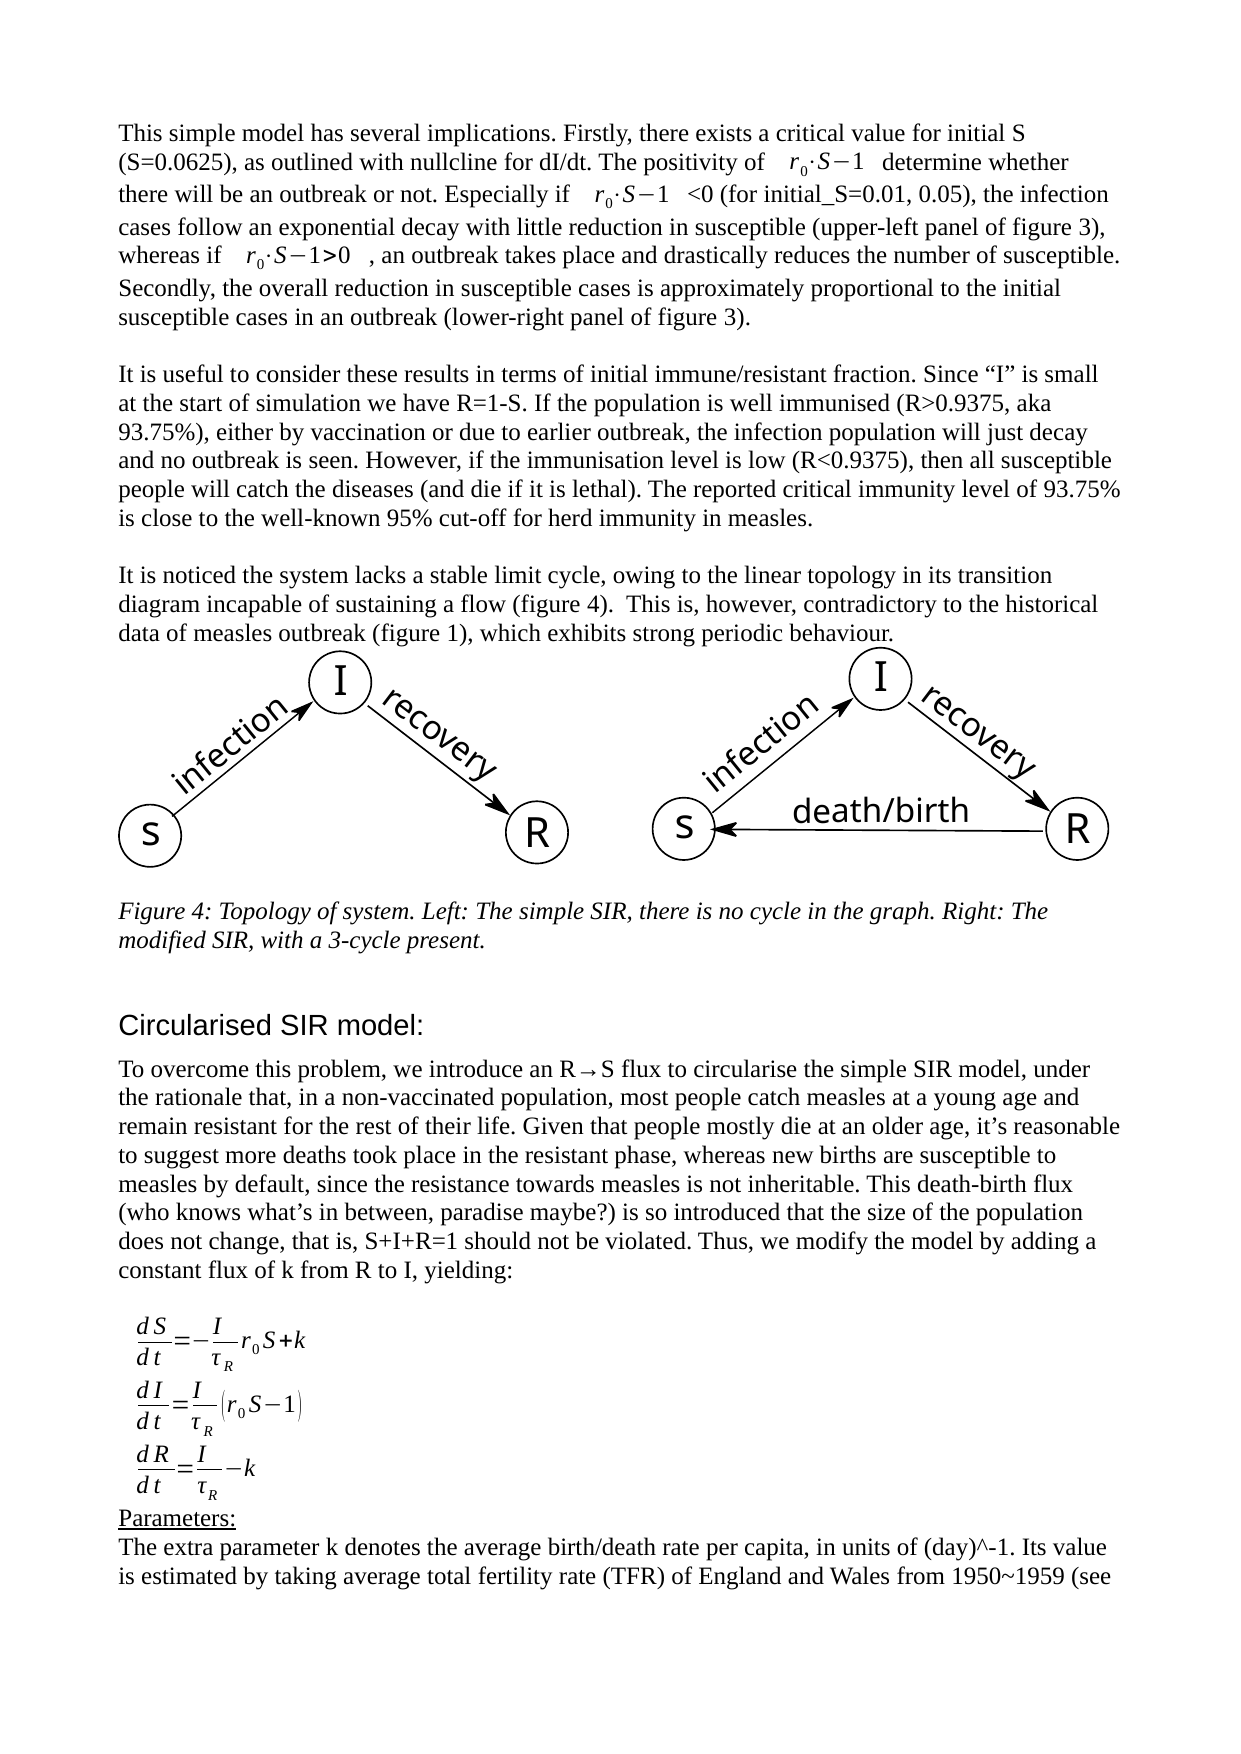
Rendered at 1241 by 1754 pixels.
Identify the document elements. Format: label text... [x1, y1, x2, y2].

subtitle Circularised SIR model: [118, 1008, 1122, 1041]
text The extra parameter k denotes the average birth/death rate per capita, in units of (day)^-1. Its value is estimated by taking average total fertility rate (TFR) of England and Wales from 1950~1959 (see [118, 1532, 1122, 1589]
text Parameters: [118, 1503, 1122, 1532]
text To overcome this problem, we introduce an R→S flux to circularise the simple SIR model, under the rationale that, in a non-vaccinated population, most people catch measles at a young age and remain resistant for the rest of their life. Given that people mostly die at an older age, it’s reasonable to suggest more deaths took place in the resistant phase, whereas new births are susceptible to measles by default, since the resistance towards measles is not inheritable. This death-birth flux (who knows what’s in between, paradise maybe?) is so introduced that the size of the population does not change, that is, S+I+R=1 should not be violated. Thus, we modify the model by adding a constant flux of k from R to I, yielding: [118, 1054, 1122, 1284]
text It is noticed the system lacks a stable limit cycle, owing to the linear topology in its transition diagram incapable of sustaining a flow (figure 4). This is, however, contradictory to the historical data of measles outbreak (figure 1), which exhibits strong periodic behaviour. [118, 561, 1122, 647]
text It is useful to consider these results in terms of initial immune/resistant fraction. Since “I” is small at the start of simulation we have R=1-S. If the population is well immunised (R>0.9375, aka 93.75%), either by vaccination or due to earlier outbreak, the infection population will just decay and no outbreak is seen. However, if the immunisation level is low (R<0.9375), then all susceptible people will catch the diseases (and die if it is lethal). The reported critical immunity level of 93.75% is close to the well-known 95% cut-off for herd immunity in measles. [118, 359, 1122, 532]
text Figure 4: Topology of system. Left: The simple SIR, there is no cycle in the graph. Right: The modified SIR, with a 3-cycle present. [118, 659, 1109, 954]
text This simple model has several implications. Firstly, there exists a critical value for initial S (S=0.0625), as outlined with nullcline for dI/dt. The positivity of determine whether there will be an outbreak or not. Especially if <0 (for initial_S=0.01, 0.05), the infection cases follow an exponential decay with little reduction in susceptible (upper-left panel of figure 3), whereas if , an outbreak takes place and drastically reduces the number of susceptible. Secondly, the overall reduction in susceptible cases is approximately proportional to the initial susceptible cases in an outbreak (lower-right panel of figure 3). [118, 118, 1122, 331]
